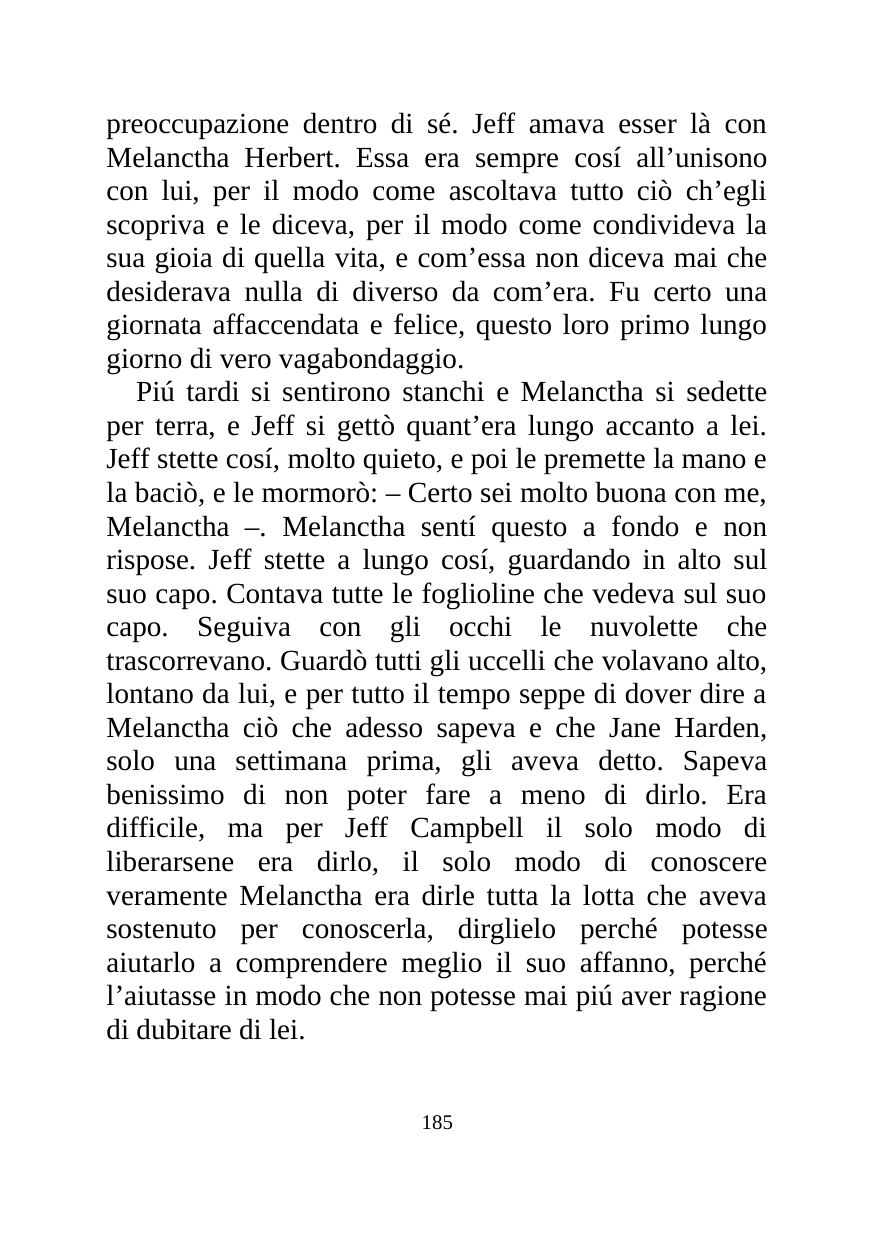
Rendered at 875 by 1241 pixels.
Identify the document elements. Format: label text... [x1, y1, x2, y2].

text preoccupazione dentro di sé. Jeff amava esser là con Melanctha Herbert. Essa era sempre cosí all’unisono con lui, per il modo come ascoltava tutto ciò ch’egli scopriva e le diceva, per il modo come condivideva la sua gioia di quella vita, e com’essa non diceva mai che desiderava nulla di diverso da com’era. Fu certo una giornata affaccendata e felice, questo loro primo lungo giorno di vero vagabondaggio. [106, 106, 768, 374]
text Piú tardi si sentirono stanchi e Melanctha si sedette per terra, e Jeff si gettò quant’era lungo accanto a lei. Jeff stette cosí, molto quieto, e poi le premette la mano e la baciò, e le mormorò: – Certo sei molto buona con me, Melanctha –. Melanctha sentí questo a fondo e non rispose. Jeff stette a lungo cosí, guardando in alto sul suo capo. Contava tutte le foglioline che vedeva sul suo capo. Seguiva con gli occhi le nuvolette che trascorrevano. Guardò tutti gli uccelli che volavano alto, lontano da lui, e per tutto il tempo seppe di dover dire a Melanctha ciò che adesso sapeva e che Jane Harden, solo una settimana prima, gli aveva detto. Sapeva benissimo di non poter fare a meno di dirlo. Era difficile, ma per Jeff Campbell il solo modo di liberarsene era dirlo, il solo modo di conoscere veramente Melanctha era dirle tutta la lotta che aveva sostenuto per conoscerla, dirglielo perché potesse aiutarlo a comprendere meglio il suo affanno, perché l’aiutasse in modo che non potesse mai piú aver ragione di dubitare di lei. [106, 374, 768, 1045]
